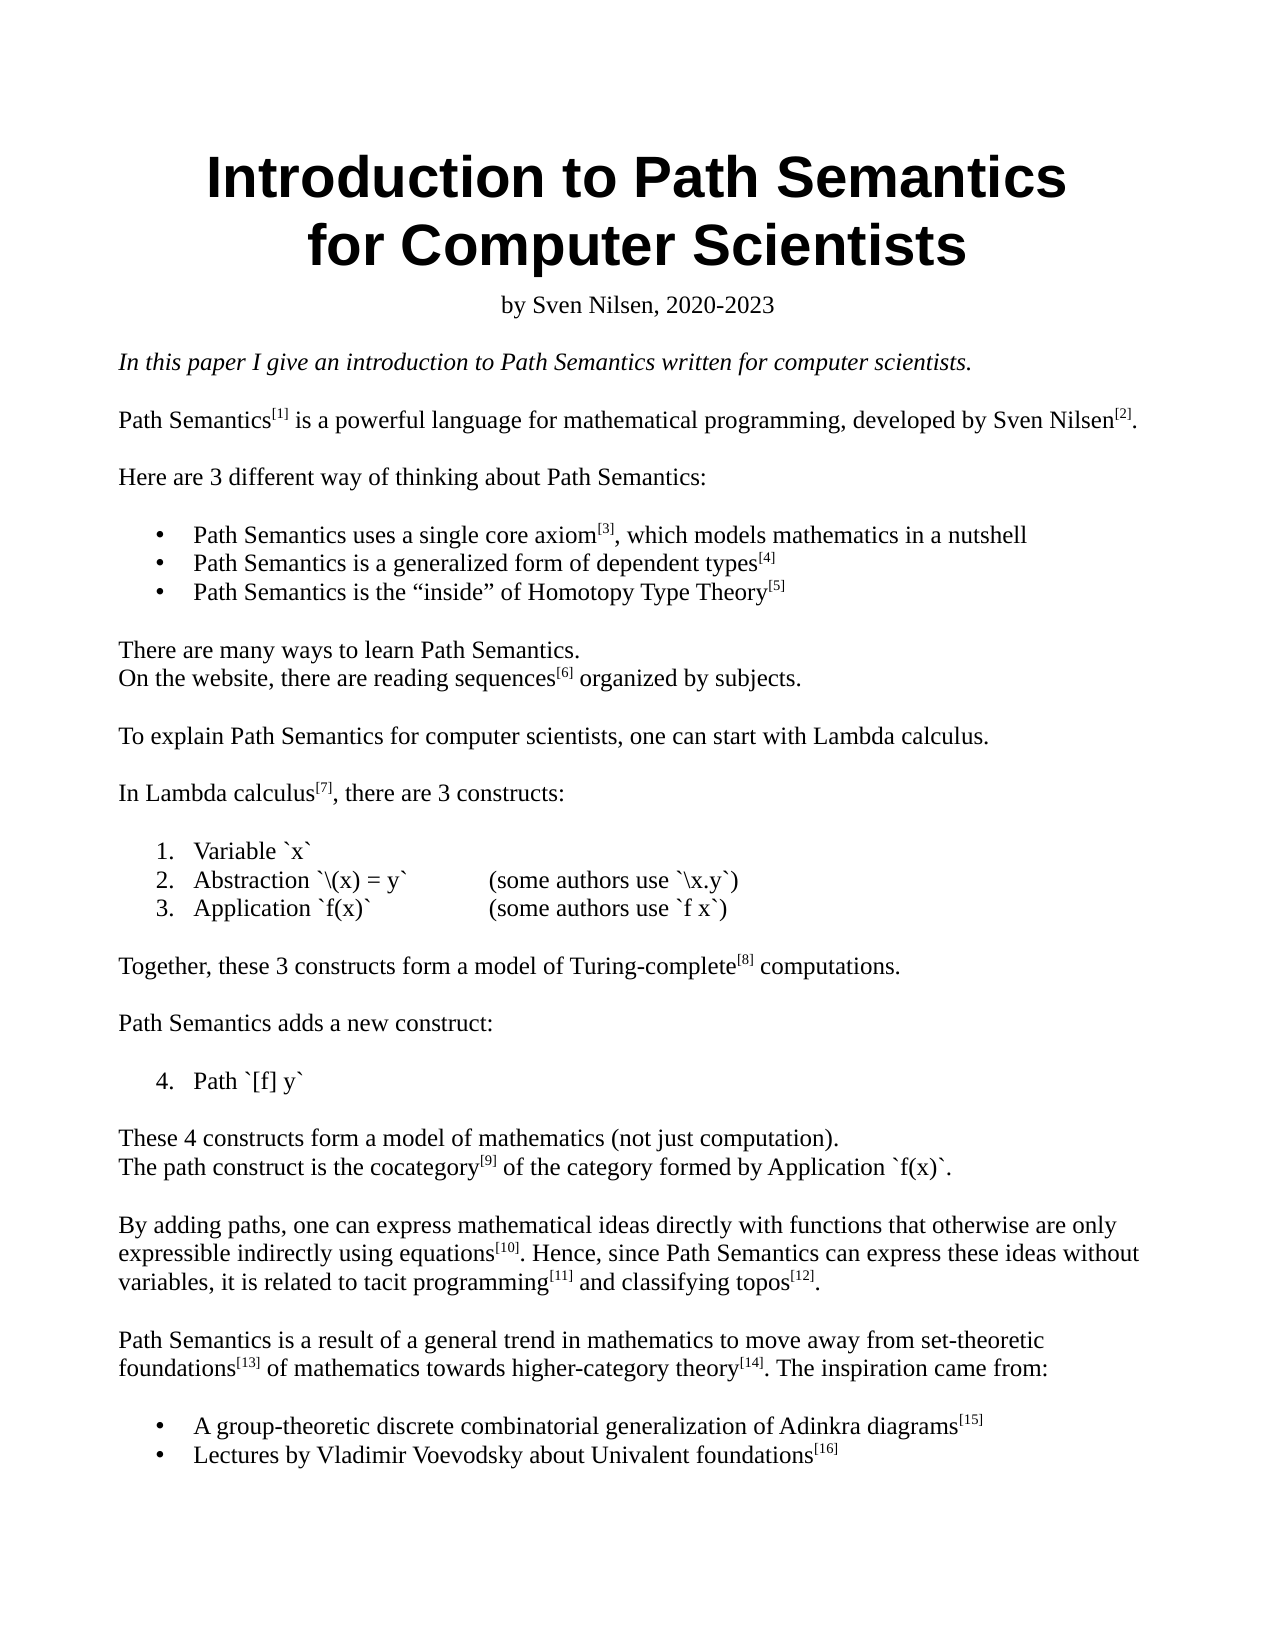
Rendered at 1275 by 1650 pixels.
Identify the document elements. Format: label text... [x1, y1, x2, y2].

list Path `[f] y` [156, 1066, 1157, 1095]
text These 4 constructs form a model of mathematics (not just computation). [118, 1123, 1157, 1152]
list Abstraction `\(x) = y` (some authors use `\x.y`) [156, 865, 1157, 893]
list Path Semantics is the “inside” of Homotopy Type Theory[5] [156, 577, 1157, 606]
text The path construct is the cocategory[9] of the category formed by Application `f(x)`. [118, 1152, 1157, 1181]
text Here are 3 different way of thinking about Path Semantics: [118, 462, 1157, 491]
list Path Semantics is a generalized form of dependent types[4] [156, 548, 1157, 577]
list Path Semantics uses a single core axiom[3], which models mathematics in a nutshell [156, 520, 1157, 548]
text Together, these 3 constructs form a model of Turing-complete[8] computations. [118, 951, 1157, 980]
text by Sven Nilsen, 2020-2023 [118, 290, 1157, 318]
text There are many ways to learn Path Semantics. On the website, there are reading sequences[6] organized by subjects. [118, 635, 1157, 692]
text To explain Path Semantics for computer scientists, one can start with Lambda calculus. [118, 721, 1157, 750]
text Path Semantics[1] is a powerful language for mathematical programming, developed by Sven Nilsen[2]. [118, 405, 1157, 433]
list Application `f(x)` (some authors use `f x`) [156, 893, 1157, 922]
text Path Semantics adds a new construct: [118, 1008, 1157, 1037]
list Variable `x` [156, 836, 1157, 865]
text In Lambda calculus[7], there are 3 constructs: [118, 778, 1157, 807]
text In this paper I give an introduction to Path Semantics written for computer scientists. [118, 347, 1157, 376]
text By adding paths, one can express mathematical ideas directly with functions that otherwise are only expressible indirectly using equations[10]. Hence, since Path Semantics can express these ideas without variables, it is related to tacit programming[11] and classifying topos[12]. [118, 1210, 1157, 1296]
title Introduction to Path Semantics for Computer Scientists [118, 143, 1157, 277]
text Path Semantics is a result of a general trend in mathematics to move away from set-theoretic foundations[13] of mathematics towards higher-category theory[14]. The inspiration came from: [118, 1325, 1157, 1382]
list A group-theoretic discrete combinatorial generalization of Adinkra diagrams[15] [156, 1411, 1157, 1440]
list Lectures by Vladimir Voevodsky about Univalent foundations[16] [156, 1440, 1157, 1468]
